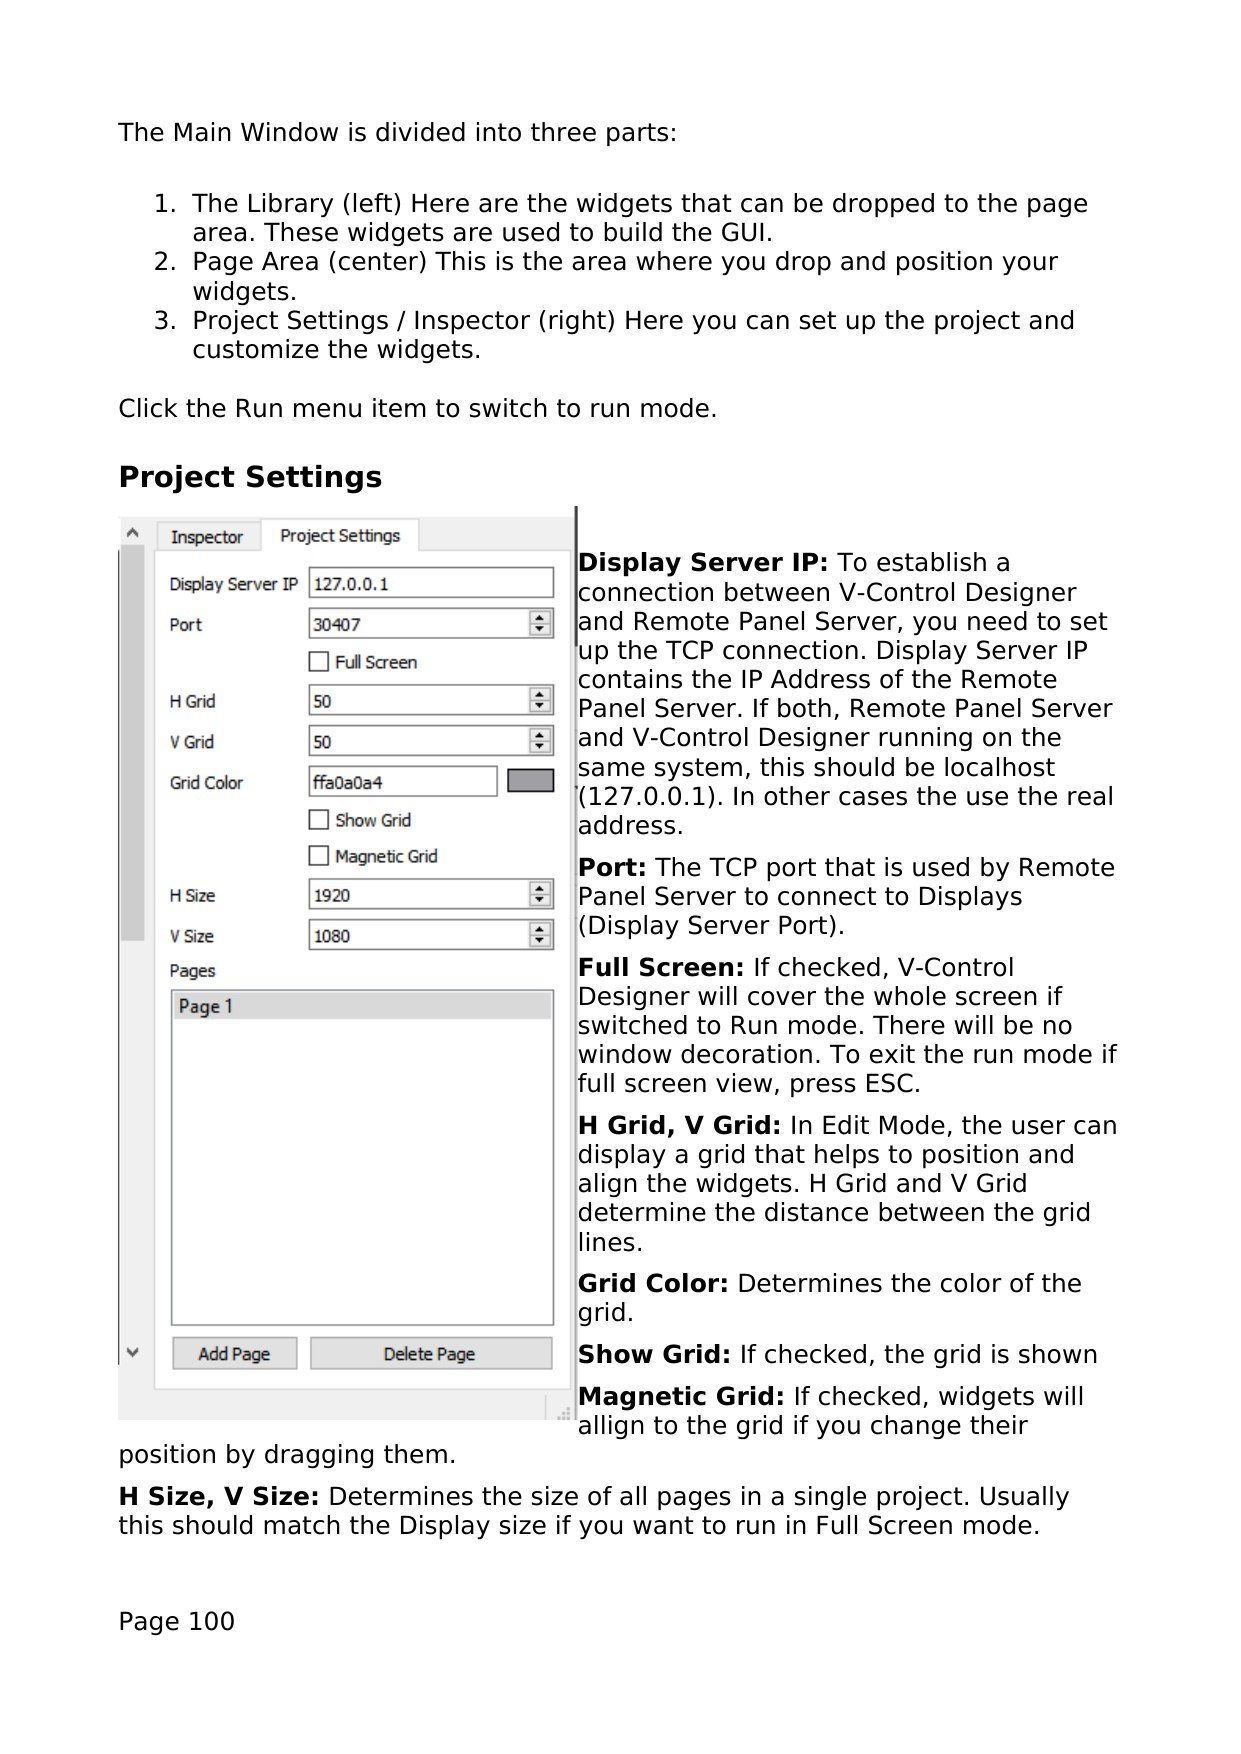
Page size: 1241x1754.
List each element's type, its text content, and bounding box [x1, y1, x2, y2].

text H Size, V Size: Determines the size of all pages in a single project. Usually this should match the Display size if you want to run in Full Screen mode. [118, 1482, 1122, 1540]
text The Main Window is divided into three parts: [118, 118, 1122, 147]
list Page Area (center) This is the area where you drop and position your widgets. [177, 248, 1122, 306]
text Magnetic Grid: If checked, widgets will allign to the grid if you change their position by dragging them. [118, 1382, 1122, 1469]
text H Grid, V Grid: In Edit Mode, the user can display a grid that helps to position and align the widgets. H Grid and V Grid determine the distance between the grid lines. [578, 1111, 1122, 1257]
text Full Screen: If checked, V‑Control Designer will cover the whole screen if switched to Run mode. There will be no window decoration. To exit the run mode if full screen view, press ESC. [578, 953, 1122, 1098]
subtitle Project Settings [118, 460, 1122, 494]
text Click the Run menu item to switch to run mode. [118, 394, 1122, 423]
text Grid Color: Determines the color of the grid. [578, 1269, 1122, 1328]
text Show Grid: If checked, the grid is shown [578, 1340, 1122, 1369]
list The Library (left) Here are the widgets that can be dropped to the page area. These widgets are used to build the GUI. [177, 189, 1122, 248]
picture [118, 506, 578, 1420]
list Project Settings / Inspector (right) Here you can set up the project and customize the widgets. [177, 306, 1122, 364]
text Port: The TCP port that is used by Remote Panel Server to connect to Displays (Display Server Port). [578, 853, 1122, 940]
text Display Server IP: To establish a connection between V‑Control Designer and Remote Panel Server, you need to set up the TCP connection. Display Server IP contains the IP Address of the Remote Panel Server. If both, Remote Panel Server and V‑Control Designer running on the same system, this should be localhost (127.0.0.1). In other cases the use the real address. [578, 548, 1122, 840]
